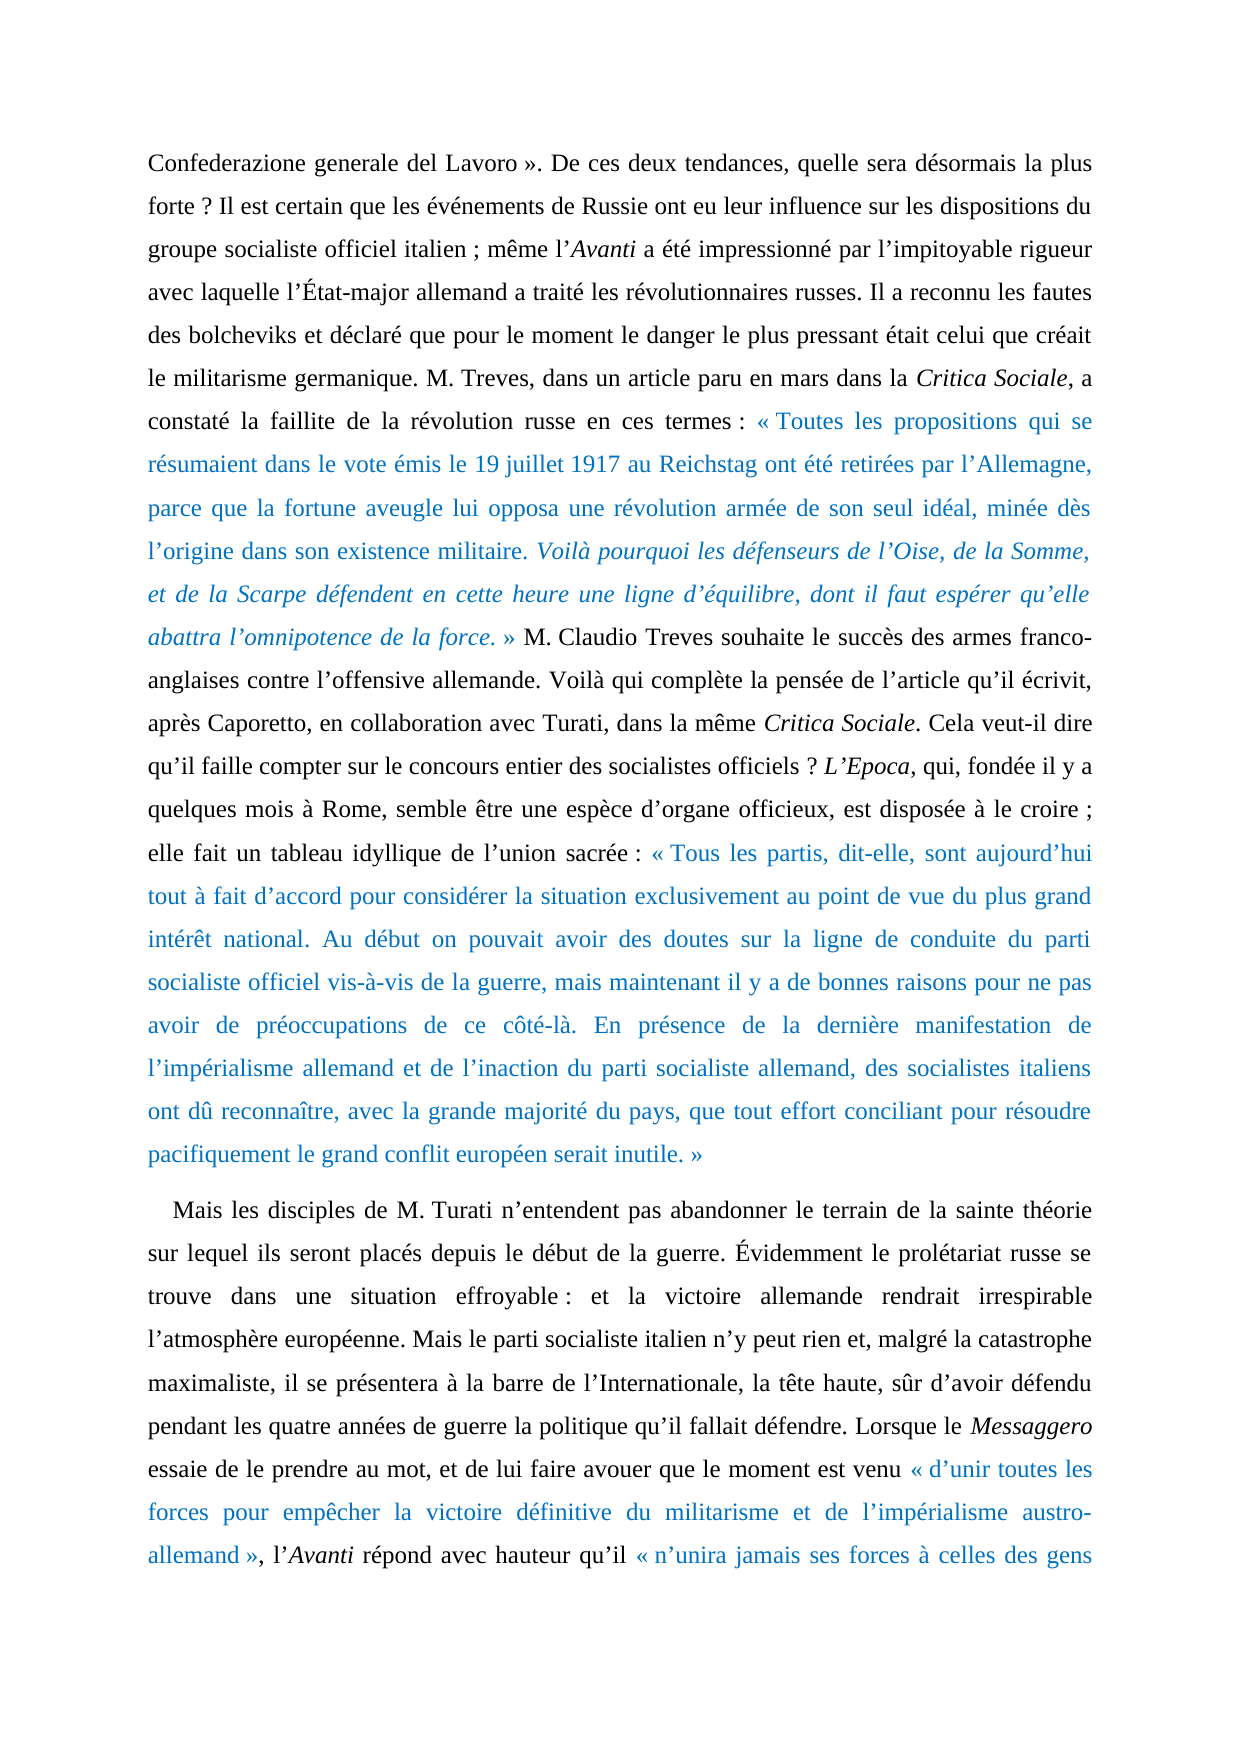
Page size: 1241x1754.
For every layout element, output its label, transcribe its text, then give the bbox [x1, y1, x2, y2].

text Mais les disciples de M. Turati n’entendent pas abandonner le terrain de la sainte théorie sur lequel ils seront placés depuis le début de la guerre. Évidemment le prolétariat russe se trouve dans une situation effroyable : et la victoire allemande rendrait irrespirable l’atmosphère européenne. Mais le parti socialiste italien n’y peut rien et, malgré la catastrophe maximaliste, il se présentera à la barre de l’Internationale, la tête haute, sûr d’avoir défendu pendant les quatre années de guerre la politique qu’il fallait défendre. Lorsque le Messaggero essaie de le prendre au mot, et de lui faire avouer que le moment est venu « d’unir toutes les forces pour empêcher la victoire définitive du militarisme et de l’impérialisme austro-allemand », l’Avanti répond avec hauteur qu’il « n’unira jamais ses forces à celles des gens [148, 1195, 1093, 1569]
text Confederazione generale del Lavoro ». De ces deux tendances, quelle sera désormais la plus forte ? Il est certain que les événements de Russie ont eu leur influence sur les dispositions du groupe socialiste officiel italien ; même l’Avanti a été impressionné par l’impitoyable rigueur avec laquelle l’État-major allemand a traité les révolutionnaires russes. Il a reconnu les fautes des bolcheviks et déclaré que pour le moment le danger le plus pressant était celui que créait le militarisme germanique. M. Treves, dans un article paru en mars dans la Critica Sociale, a constaté la faillite de la révolution russe en ces termes : « Toutes les propositions qui se résumaient dans le vote émis le 19 juillet 1917 au Reichstag ont été retirées par l’Allemagne, parce que la fortune aveugle lui opposa une révolution armée de son seul idéal, minée dès l’origine dans son existence militaire. Voilà pourquoi les défenseurs de l’Oise, de la Somme, et de la Scarpe défendent en cette heure une ligne d’équilibre, dont il faut espérer qu’elle abattra l’omnipotence de la force. » M. Claudio Treves souhaite le succès des armes franco-anglaises contre l’offensive allemande. Voilà qui complète la pensée de l’article qu’il écrivit, après Caporetto, en collaboration avec Turati, dans la même Critica Sociale. Cela veut-il dire qu’il faille compter sur le concours entier des socialistes officiels ? L’Epoca, qui, fondée il y a quelques mois à Rome, semble être une espèce d’organe officieux, est disposée à le croire ; elle fait un tableau idyllique de l’union sacrée : « Tous les partis, dit-elle, sont aujourd’hui tout à fait d’accord pour considérer la situation exclusivement au point de vue du plus grand intérêt national. Au début on pouvait avoir des doutes sur la ligne de conduite du parti socialiste officiel vis-à-vis de la guerre, mais maintenant il y a de bonnes raisons pour ne pas avoir de préoccupations de ce côté-là. En présence de la dernière manifestation de l’impérialisme allemand et de l’inaction du parti socialiste allemand, des socialistes italiens ont dû reconnaître, avec la grande majorité du pays, que tout effort conciliant pour résoudre pacifiquement le grand conflit européen serait inutile. » [148, 148, 1093, 1168]
